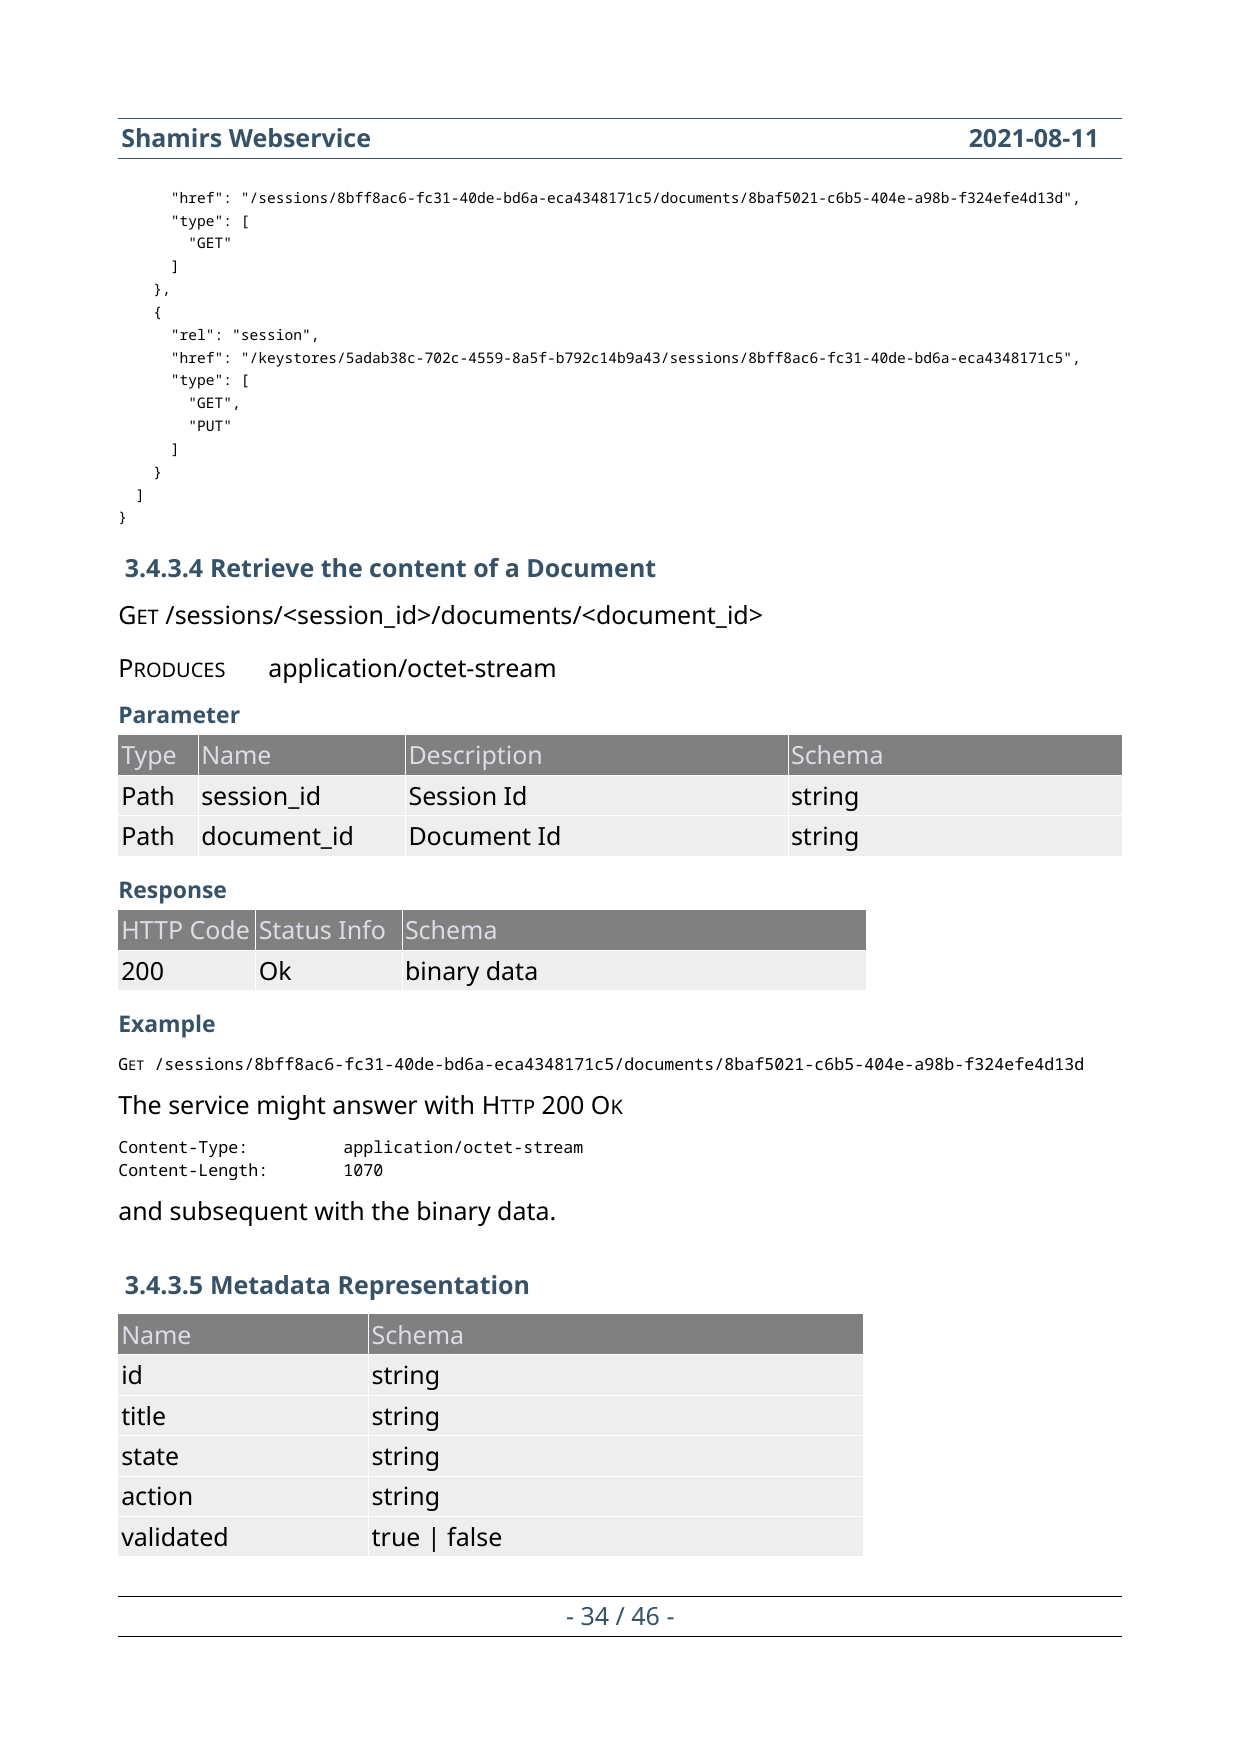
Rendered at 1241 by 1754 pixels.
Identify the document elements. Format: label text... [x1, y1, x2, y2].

text "type": [ [118, 370, 1122, 390]
table_cell string [369, 1436, 863, 1476]
text "href": "/keystores/5adab38c-702c-4559-8a5f-b792c14b9a43/sessions/8bff8ac6-fc31-40de-bd6a-eca4348171c5", [118, 347, 1122, 367]
text Produces application/octet-stream [118, 651, 1122, 685]
table_cell string [369, 1477, 863, 1516]
table_cell string [789, 816, 1122, 856]
table_header Schema [403, 910, 866, 950]
text "href": "/sessions/8bff8ac6-fc31-40de-bd6a-eca4348171c5/documents/8baf5021-c6b5-404e-a98b-f324efe4d13d", [118, 188, 1122, 208]
table_cell document_id [199, 816, 405, 856]
table_cell Session Id [406, 776, 788, 815]
table_cell string [369, 1355, 863, 1395]
table_cell validated [118, 1517, 368, 1556]
text "rel": "session", [118, 324, 1122, 344]
table_header Schema [789, 735, 1122, 775]
text "GET", [118, 393, 1122, 413]
text { [118, 302, 1122, 322]
table_header Status Info [256, 910, 402, 950]
text "PUT" [118, 416, 1122, 436]
text The service might answer with Http 200 Ok [118, 1088, 1122, 1122]
text and subsequent with the binary data. [118, 1193, 1122, 1227]
text Parameter [118, 699, 1122, 730]
subtitle Metadata Representation [118, 1268, 1122, 1302]
text Response [118, 874, 1122, 905]
table_cell string [369, 1396, 863, 1435]
text ] [118, 439, 1122, 458]
text ] [118, 484, 1122, 504]
text } [118, 461, 1122, 481]
table_cell action [118, 1477, 368, 1516]
text Content-Length: 1070 [118, 1158, 1122, 1181]
table_cell id [118, 1355, 368, 1395]
text Get /sessions/8bff8ac6-fc31-40de-bd6a-eca4348171c5/documents/8baf5021-c6b5-404e-a98b-f324efe4d13d [118, 1053, 1122, 1075]
table_cell Document Id [406, 816, 788, 856]
table_cell binary data [403, 951, 866, 990]
text Get /sessions/<session_id>/documents/<document_id> [118, 597, 1122, 631]
text Example [118, 1008, 1122, 1039]
table_header Schema [369, 1314, 863, 1354]
text ] [118, 256, 1122, 276]
table_header HTTP Code [118, 910, 255, 950]
table_cell true | false [369, 1517, 863, 1556]
table_header Name [199, 735, 405, 775]
table_header Description [406, 735, 788, 775]
table_header Type [118, 735, 198, 775]
table_cell 200 [118, 951, 255, 990]
text "type": [ [118, 211, 1122, 230]
table_cell title [118, 1396, 368, 1435]
table_cell Path [118, 816, 198, 856]
table_cell string [789, 776, 1122, 815]
table_cell session_id [199, 776, 405, 815]
text "GET" [118, 233, 1122, 253]
table_cell Path [118, 776, 198, 815]
subtitle Retrieve the content of a Document [118, 551, 1122, 585]
text } [118, 507, 1122, 527]
text Content-Type: application/octet-stream [118, 1136, 1122, 1158]
table_cell state [118, 1436, 368, 1476]
text }, [118, 279, 1122, 299]
table_cell Ok [256, 951, 402, 990]
table_header Name [118, 1314, 368, 1354]
